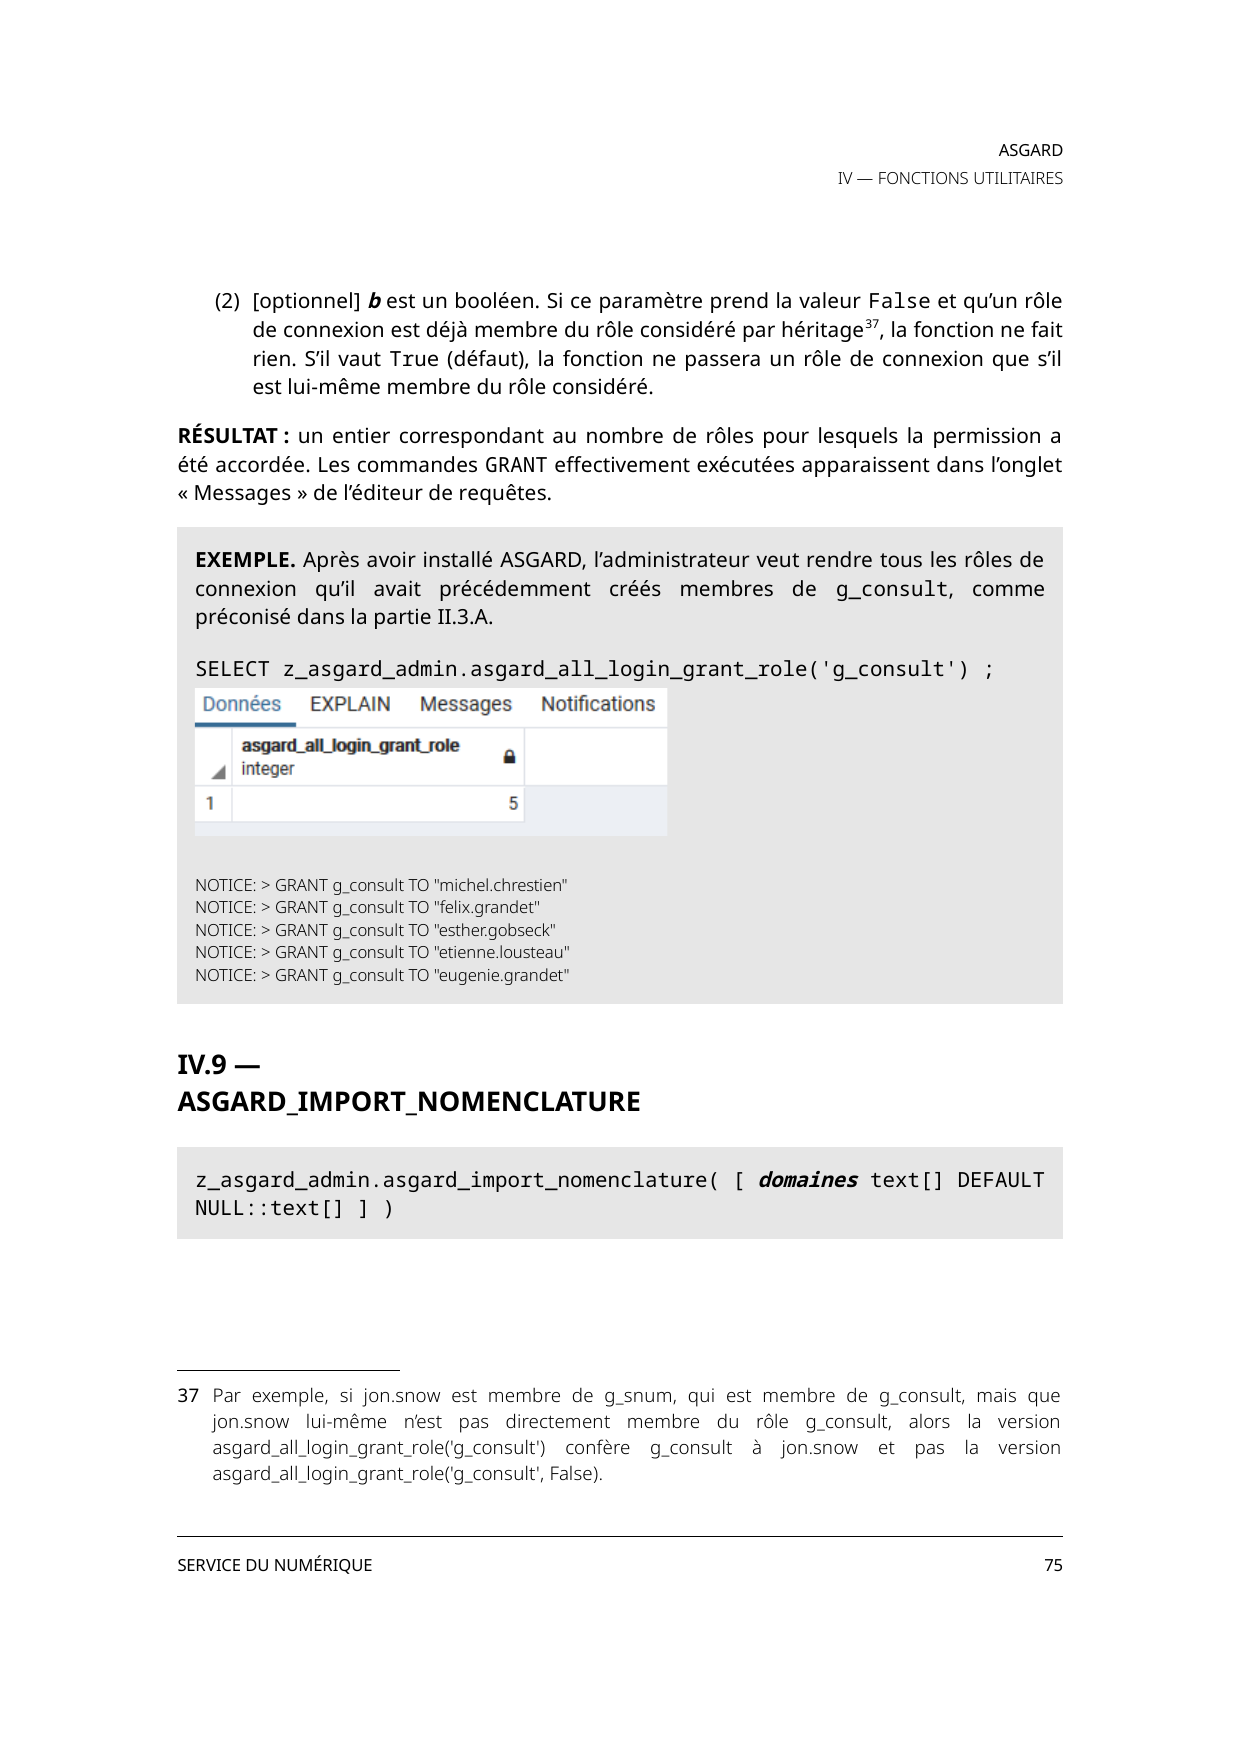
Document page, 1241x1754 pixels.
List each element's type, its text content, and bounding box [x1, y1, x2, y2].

text NOTICE: > GRANT g_consult TO "eugenie.grandet" [177, 963, 1063, 1004]
text Résultat : un entier correspondant au nombre de rôles pour lesquels la permission a été accordée. Les commandes GRANT effectivement exécutées apparaissent dans l’onglet « Messages » de l’éditeur de requêtes. [177, 421, 1063, 507]
text NOTICE: > GRANT g_consult TO "michel.chrestien" [177, 856, 1063, 896]
list [optionnel] b est un booléen. Si ce paramètre prend la valeur False et qu’un rôle de connexion est déjà membre du rôle considéré par héritage, la fonction ne fait rien. S’il vaut True (défaut), la fonction ne passera un rôle de connexion que s’il est lui-même membre du rôle considéré. [215, 286, 1063, 401]
text SELECT z_asgard_admin.asgard_all_login_grant_role('g_consult') ; [177, 637, 1063, 683]
text z_asgard_admin.asgard_import_nomenclature( [ domaines text[] DEFAULT NULL::text[] ] ) [177, 1147, 1063, 1239]
subtitle asgard_import_nomenclature [177, 1040, 1063, 1123]
text NOTICE: > GRANT g_consult TO "esther.gobseck" [177, 918, 1063, 941]
text NOTICE: > GRANT g_consult TO "etienne.lousteau" [177, 941, 1063, 963]
text NOTICE: > GRANT g_consult TO "felix.grandet" [177, 896, 1063, 918]
list Par exemple, si jon.snow est membre de g_snum, qui est membre de g_consult, mais que jon.snow lui-même n’est pas directement membre du rôle g_consult, alors la version asgard_all_login_grant_role('g_consult') confère g_consult à jon.snow et pas la version asgard_all_login_grant_role('g_consult', False). [177, 1382, 1063, 1486]
text Exemple. Après avoir installé ASGARD, l’administrateur veut rendre tous les rôles de connexion qu’il avait précédemment créés membres de g_consult, comme préconisé dans la partie II.3.A. [177, 527, 1063, 631]
picture [194, 688, 668, 836]
